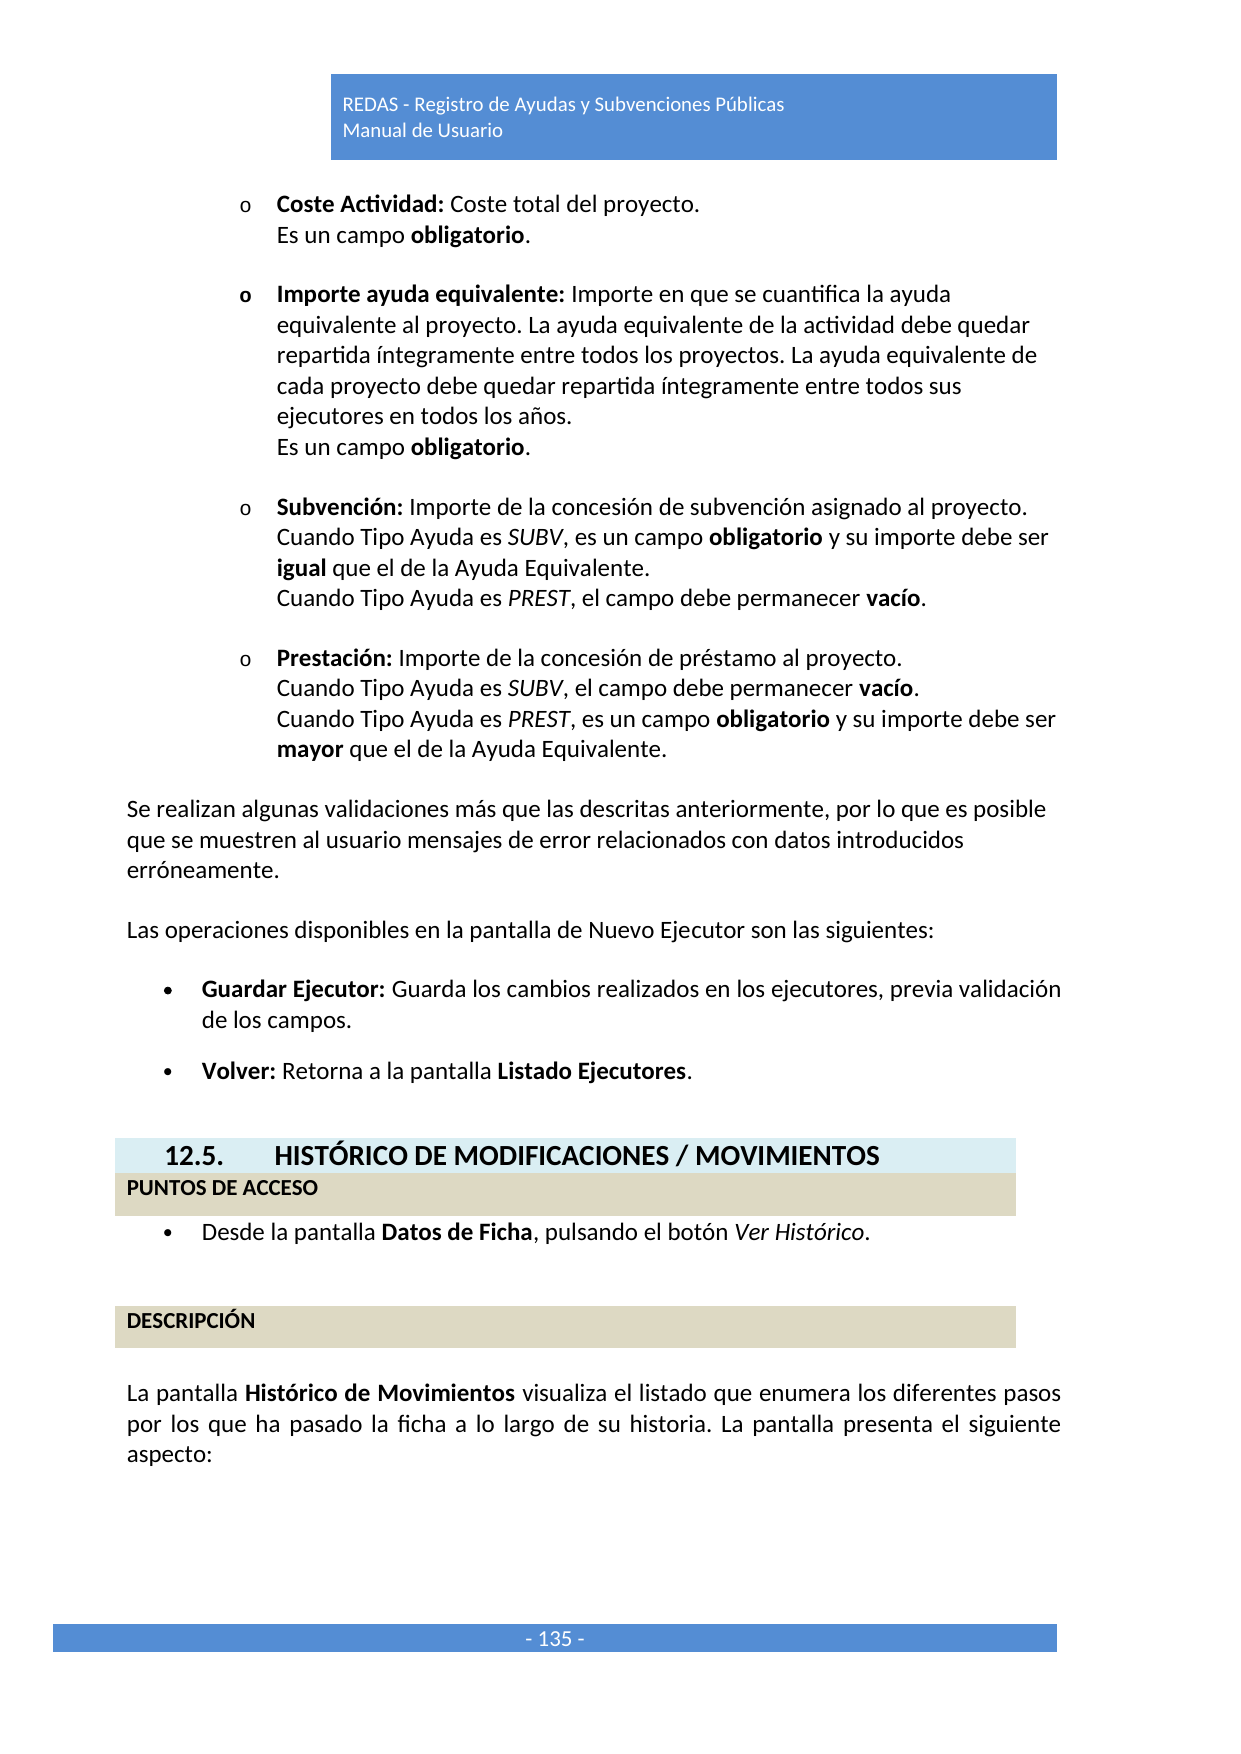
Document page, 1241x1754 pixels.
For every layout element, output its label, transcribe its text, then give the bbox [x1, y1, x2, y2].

list Coste Actividad: Coste total del proyecto. Es un campo obligatorio. [239, 188, 1062, 249]
list Desde la pantalla Datos de Ficha, pulsando el botón Ver Histórico. [164, 1216, 1062, 1246]
table_header HISTÓRICO DE MODIFICACIONES / MOVIMIENTOS [115, 1138, 1016, 1173]
text Las operaciones disponibles en la pantalla de Nuevo Ejecutor son las siguientes: [127, 914, 1062, 944]
text La pantalla Histórico de Movimientos visualiza el listado que enumera los diferentes pasos por los que ha pasado la ficha a lo largo de su historia. La pantalla presenta el siguiente aspecto: [127, 1378, 1062, 1469]
list Volver: Retorna a la pantalla Listado Ejecutores. [164, 1056, 1062, 1086]
list Importe ayuda equivalente: Importe en que se cuantifica la ayuda equivalente al proyecto. La ayuda equivalente de la actividad debe quedar repartida íntegramente entre todos los proyectos. La ayuda equivalente de cada proyecto debe quedar repartida íntegramente entre todos sus ejecutores en todos los años. Es un campo obligatorio. [239, 278, 1062, 462]
list Guardar Ejecutor: Guarda los cambios realizados en los ejecutores, previa validación de los campos. [164, 974, 1062, 1035]
list Subvención: Importe de la concesión de subvención asignado al proyecto. Cuando Tipo Ayuda es SUBV, es un campo obligatorio y su importe debe ser igual que el de la Ayuda Equivalente. Cuando Tipo Ayuda es PREST, el campo debe permanecer vacío. [239, 491, 1062, 613]
table_cell PUNTOS DE ACCESO [115, 1173, 1016, 1216]
table_header DESCRIPCIÓN [115, 1306, 1016, 1348]
list Prestación: Importe de la concesión de préstamo al proyecto. Cuando Tipo Ayuda es SUBV, el campo debe permanecer vacío. Cuando Tipo Ayuda es PREST, es un campo obligatorio y su importe debe ser mayor que el de la Ayuda Equivalente. [239, 642, 1062, 764]
text Se realizan algunas validaciones más que las descritas anteriormente, por lo que es posible que se muestren al usuario mensajes de error relacionados con datos introducidos erróneamente. [127, 793, 1062, 885]
